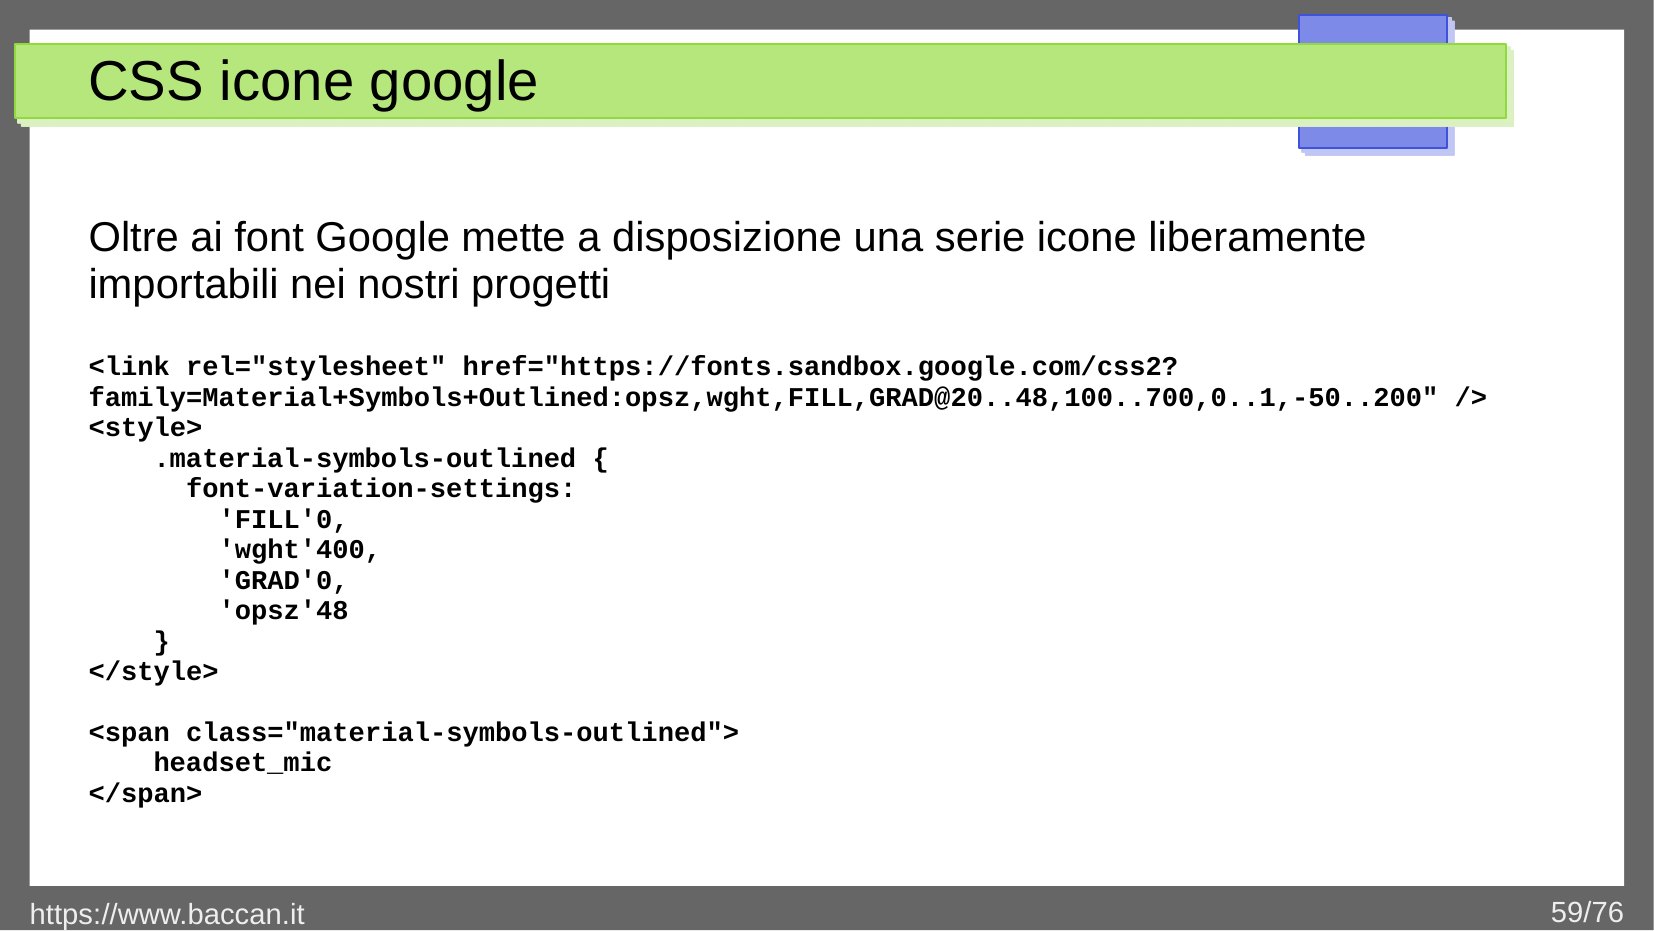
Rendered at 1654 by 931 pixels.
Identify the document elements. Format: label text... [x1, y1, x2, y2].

title CSS icone google [88, 44, 1506, 119]
text_box Oltre ai font Google mette a disposizione una serie icone liberamente importabili nei nostri progetti <link rel="stylesheet" href="https://fonts.sandbox.google.com/css2?family=Material+Symbols+Outlined:opsz,wght,FILL,GRAD@20..48,100..700,0..1,-50..200" /> <style> .material-symbols-outlined { font-variation-settings: 'FILL'0, 'wght'400, 'GRAD'0, 'opsz'48 } </style> <span class="material-symbols-outlined"> headset_mic </span> [88, 186, 1565, 838]
